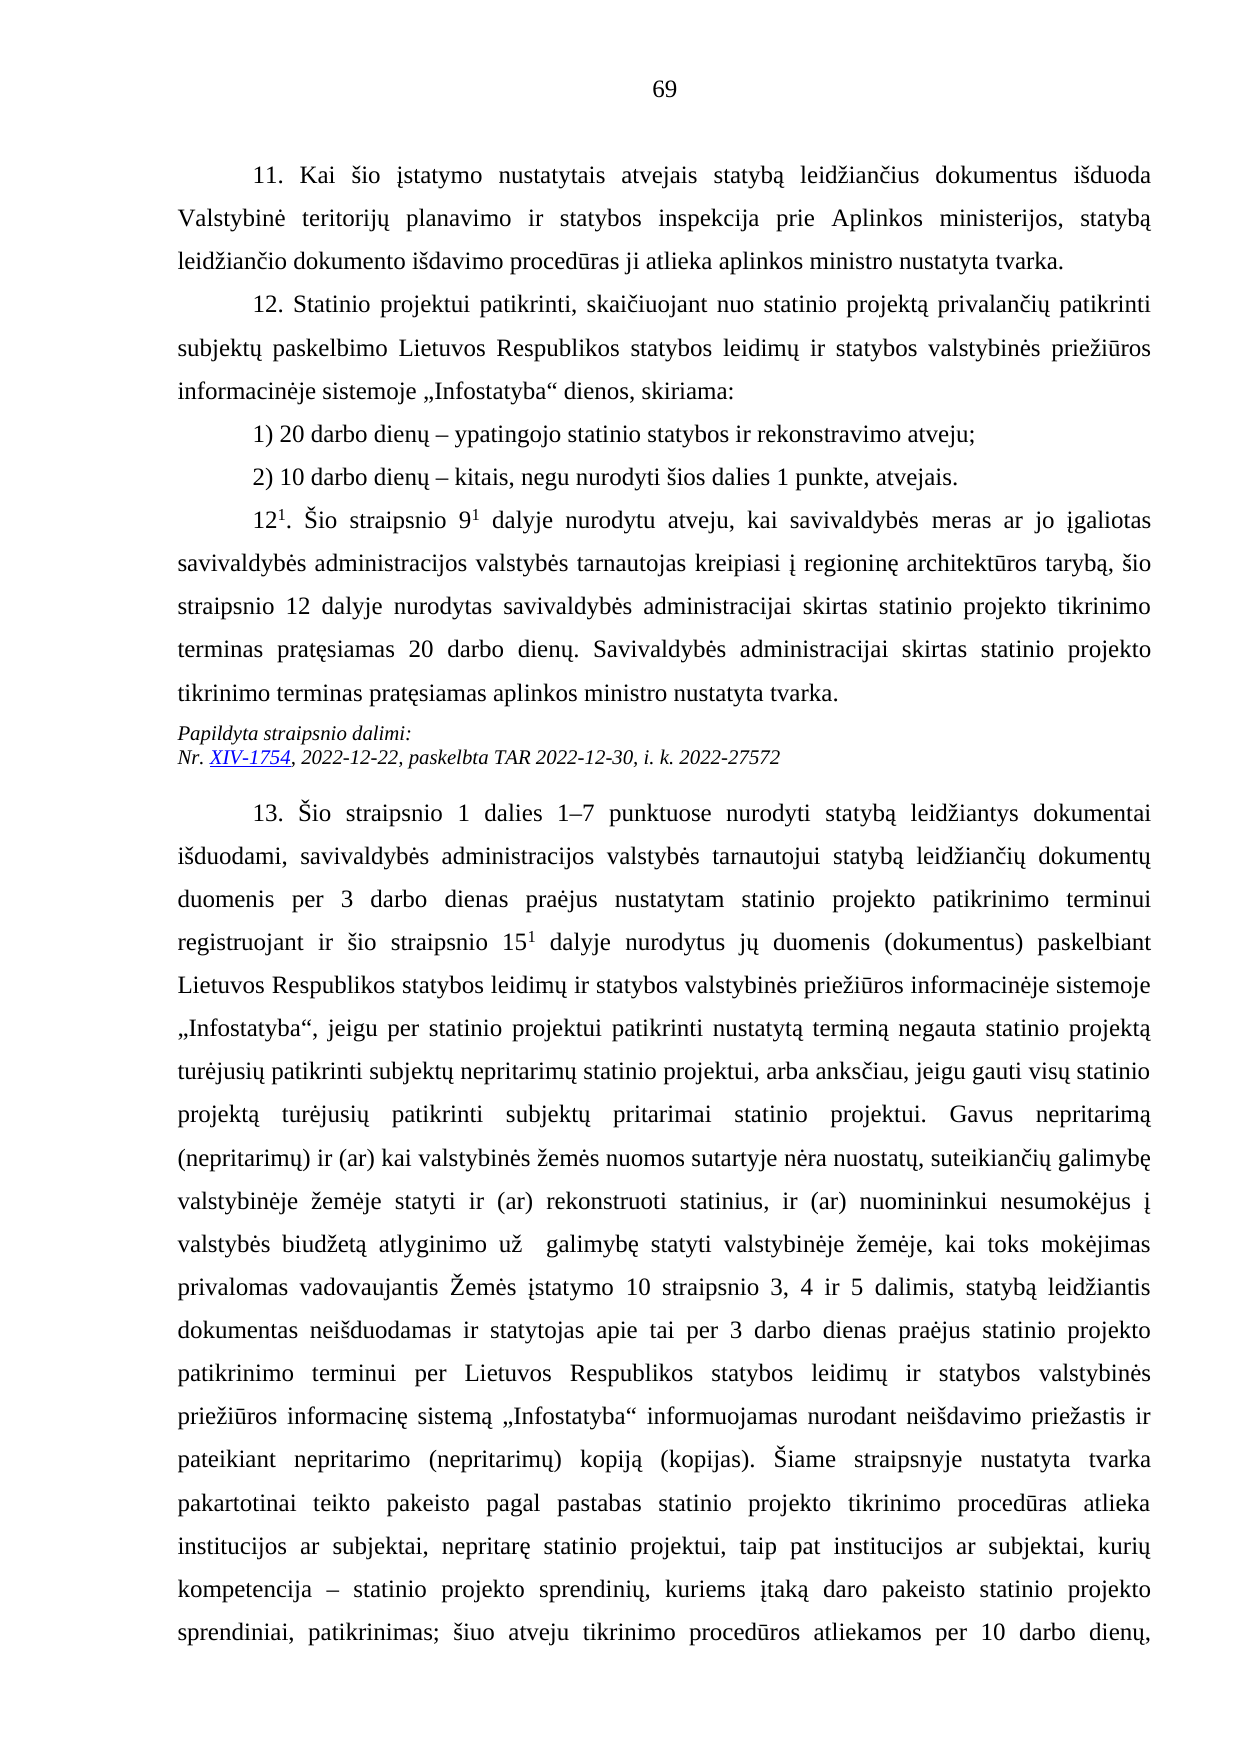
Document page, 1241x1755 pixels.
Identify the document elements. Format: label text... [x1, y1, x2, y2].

text 1) 20 darbo dienų – ypatingojo statinio statybos ir rekonstravimo atveju; [177, 419, 1152, 448]
text Papildyta straipsnio dalimi: [177, 721, 1152, 745]
text 11. Kai šio įstatymo nustatytais atvejais statybą leidžiančius dokumentus išduoda Valstybinė teritorijų planavimo ir statybos inspekcija prie Aplinkos ministerijos, statybą leidžiančio dokumento išdavimo procedūras ji atlieka aplinkos ministro nustatyta tvarka. [177, 160, 1152, 275]
text 121. Šio straipsnio 91 dalyje nurodytu atveju, kai savivaldybės meras ar jo įgaliotas savivaldybės administracijos valstybės tarnautojas kreipiasi į regioninę architektūros tarybą, šio straipsnio 12 dalyje nurodytas savivaldybės administracijai skirtas statinio projekto tikrinimo terminas pratęsiamas 20 darbo dienų. Savivaldybės administracijai skirtas statinio projekto tikrinimo terminas pratęsiamas aplinkos ministro nustatyta tvarka. [177, 505, 1152, 706]
text Nr. XIV-1754, 2022-12-22, paskelbta TAR 2022-12-30, i. k. 2022-27572 [177, 745, 1152, 769]
text 12. Statinio projektui patikrinti, skaičiuojant nuo statinio projektą privalančių patikrinti subjektų paskelbimo Lietuvos Respublikos statybos leidimų ir statybos valstybinės priežiūros informacinėje sistemoje „Infostatyba“ dienos, skiriama: [177, 289, 1152, 404]
text 13. Šio straipsnio 1 dalies 1–7 punktuose nurodyti statybą leidžiantys dokumentai išduodami, savivaldybės administracijos valstybės tarnautojui statybą leidžiančių dokumentų duomenis per 3 darbo dienas praėjus nustatytam statinio projekto patikrinimo terminui registruojant ir šio straipsnio 151 dalyje nurodytus jų duomenis (dokumentus) paskelbiant Lietuvos Respublikos statybos leidimų ir statybos valstybinės priežiūros informacinėje sistemoje „Infostatyba“, jeigu per statinio projektui patikrinti nustatytą terminą negauta statinio projektą turėjusių patikrinti subjektų nepritarimų statinio projektui, arba anksčiau, jeigu gauti visų statinio projektą turėjusių patikrinti subjektų pritarimai statinio projektui. Gavus nepritarimą (nepritarimų) ir (ar) kai valstybinės žemės nuomos sutartyje nėra nuostatų, suteikiančių galimybę valstybinėje žemėje statyti ir (ar) rekonstruoti statinius, ir (ar) nuomininkui nesumokėjus į valstybės biudžetą atlyginimo už galimybę statyti valstybinėje žemėje, kai toks mokėjimas privalomas vadovaujantis Žemės įstatymo 10 straipsnio 3, 4 ir 5 dalimis, statybą leidžiantis dokumentas neišduodamas ir statytojas apie tai per 3 darbo dienas praėjus statinio projekto patikrinimo terminui per Lietuvos Respublikos statybos leidimų ir statybos valstybinės priežiūros informacinę sistemą „Infostatyba“ informuojamas nurodant neišdavimo priežastis ir pateikiant nepritarimo (nepritarimų) kopiją (kopijas). Šiame straipsnyje nustatyta tvarka pakartotinai teikto pakeisto pagal pastabas statinio projekto tikrinimo procedūras atlieka institucijos ar subjektai, nepritarę statinio projektui, taip pat institucijos ar subjektai, kurių kompetencija – statinio projekto sprendinių, kuriems įtaką daro pakeisto statinio projekto sprendiniai, patikrinimas; šiuo atveju tikrinimo procedūros atliekamos per 10 darbo dienų, [177, 798, 1152, 1646]
text 2) 10 darbo dienų – kitais, negu nurodyti šios dalies 1 punkte, atvejais. [177, 462, 1152, 491]
